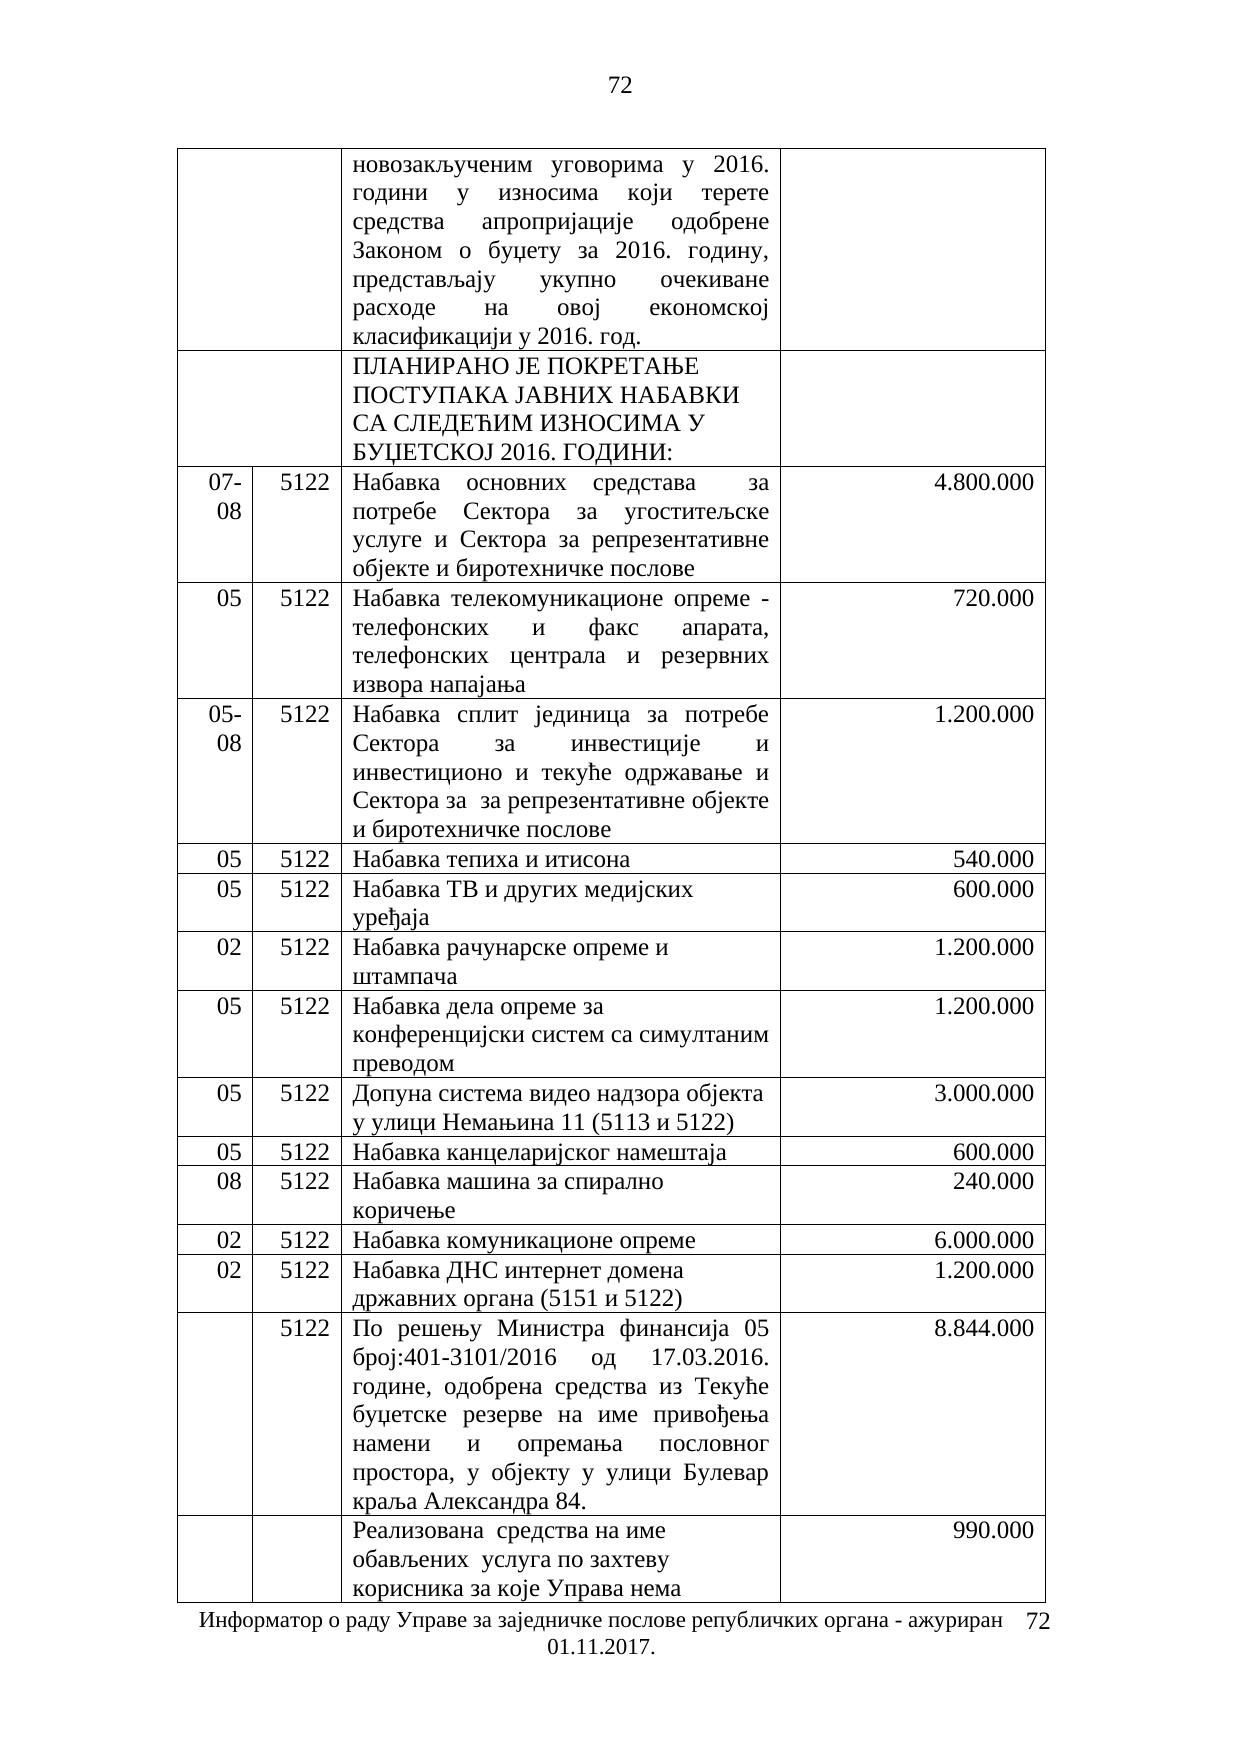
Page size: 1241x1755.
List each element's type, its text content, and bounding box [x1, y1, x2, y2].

table_cell 05 [178, 874, 252, 931]
table_cell 5122 [253, 467, 341, 582]
table_cell 8.844.000 [781, 1313, 1045, 1514]
table_cell 02 [178, 932, 252, 990]
table_cell 05 [178, 1137, 252, 1165]
table_cell Набавка основних средстава за потребе Сектора за угоститељске услуге и Сектора за репрезентативне објекте и биротехничке послове [342, 467, 780, 582]
table_cell 1.200.000 [781, 699, 1045, 843]
table_cell Набавка дела опреме за конференцијски систем са симултаним преводом [342, 991, 780, 1077]
table_cell Набавка комуникационе опреме [342, 1225, 780, 1254]
table_cell 600.000 [781, 1137, 1045, 1165]
table_cell Допуна система видео надзора објекта у улици Немањина 11 (5113 и 5122) [342, 1078, 780, 1136]
table_cell 1.200.000 [781, 991, 1045, 1077]
table_cell 5122 [253, 844, 341, 873]
table_cell 05 [178, 991, 252, 1077]
table_cell 05 [178, 583, 252, 698]
table_cell 3.000.000 [781, 1078, 1045, 1136]
table_cell Набавка ТВ и других медијских уређаја [342, 874, 780, 931]
table_cell 5122 [253, 583, 341, 698]
table_cell 5122 [253, 1225, 341, 1254]
table_cell Набавка канцеларијског намештаја [342, 1137, 780, 1165]
table_cell 600.000 [781, 874, 1045, 931]
table_cell Набавка тепиха и итисона [342, 844, 780, 873]
table_cell 05-08 [178, 699, 252, 843]
table_cell 05 [178, 844, 252, 873]
table_cell [781, 351, 1045, 466]
table_cell 990.000 [781, 1516, 1045, 1602]
table_cell 05 [178, 1078, 252, 1136]
table_cell 5122 [253, 874, 341, 931]
table_cell Реализована средства на име обављених услуга по захтеву корисника за које Управа нема [342, 1516, 780, 1602]
table_cell 1.200.000 [781, 932, 1045, 990]
table_cell [178, 1516, 252, 1602]
table_cell 1.200.000 [781, 1255, 1045, 1312]
table_cell По решењу Министра финансија 05 број:401-3101/2016 од 17.03.2016. године, одобрена средства из Текуће буџетске резерве на име привођења намени и опремања пословног простора, у објекту у улици Булевар краља Александра 84. [342, 1313, 780, 1514]
table_cell [253, 1516, 341, 1602]
table_cell Набавка телекомуникационе опрeме - телефонских и факс апарата, телефонских централа и резервних извора напајања [342, 583, 780, 698]
table_cell [178, 1313, 252, 1514]
table_cell Набавка сплит јединица за потребе Сектора за инвестиције и инвестиционо и текуће одржавање и Сектора за за репрезентативне објекте и биротехничке послове [342, 699, 780, 843]
table_cell 240.000 [781, 1166, 1045, 1224]
table_cell [178, 351, 341, 466]
table_cell ПЛАНИРАНО ЈЕ ПОКРЕТАЊЕ ПОСТУПАКА ЈАВНИХ НАБАВКИ СА СЛЕДЕЋИМ ИЗНОСИМА У БУЏЕТСКОЈ 2016. ГОДИНИ: [342, 351, 780, 466]
table_cell Набавка рачунарске опреме и штампача [342, 932, 780, 990]
table_cell 5122 [253, 699, 341, 843]
table_cell 02 [178, 1255, 252, 1312]
table_cell Набавка ДНС интернет домена државних органа (5151 и 5122) [342, 1255, 780, 1312]
table_cell 4.800.000 [781, 467, 1045, 582]
table_cell [781, 149, 1045, 350]
table_cell 5122 [253, 932, 341, 990]
table_cell 5122 [253, 991, 341, 1077]
table_cell 07-08 [178, 467, 252, 582]
table_cell 5122 [253, 1313, 341, 1514]
table_cell 540.000 [781, 844, 1045, 873]
table_cell [178, 149, 341, 350]
table_cell 720.000 [781, 583, 1045, 698]
table_cell 02 [178, 1225, 252, 1254]
table_cell 5122 [253, 1166, 341, 1224]
table_cell 5122 [253, 1078, 341, 1136]
table_cell Набавка машина за спирално коричење [342, 1166, 780, 1224]
table_cell 5122 [253, 1255, 341, 1312]
table_cell новозакљученим уговорима у 2016. години у износима који терете средства апропријације одобрене Законом о буџету за 2016. годину, представљају укупно очекиване расходе на овој економској класификацији у 2016. год. [342, 149, 780, 350]
table_cell 08 [178, 1166, 252, 1224]
table_cell 6.000.000 [781, 1225, 1045, 1254]
table_cell 5122 [253, 1137, 341, 1165]
